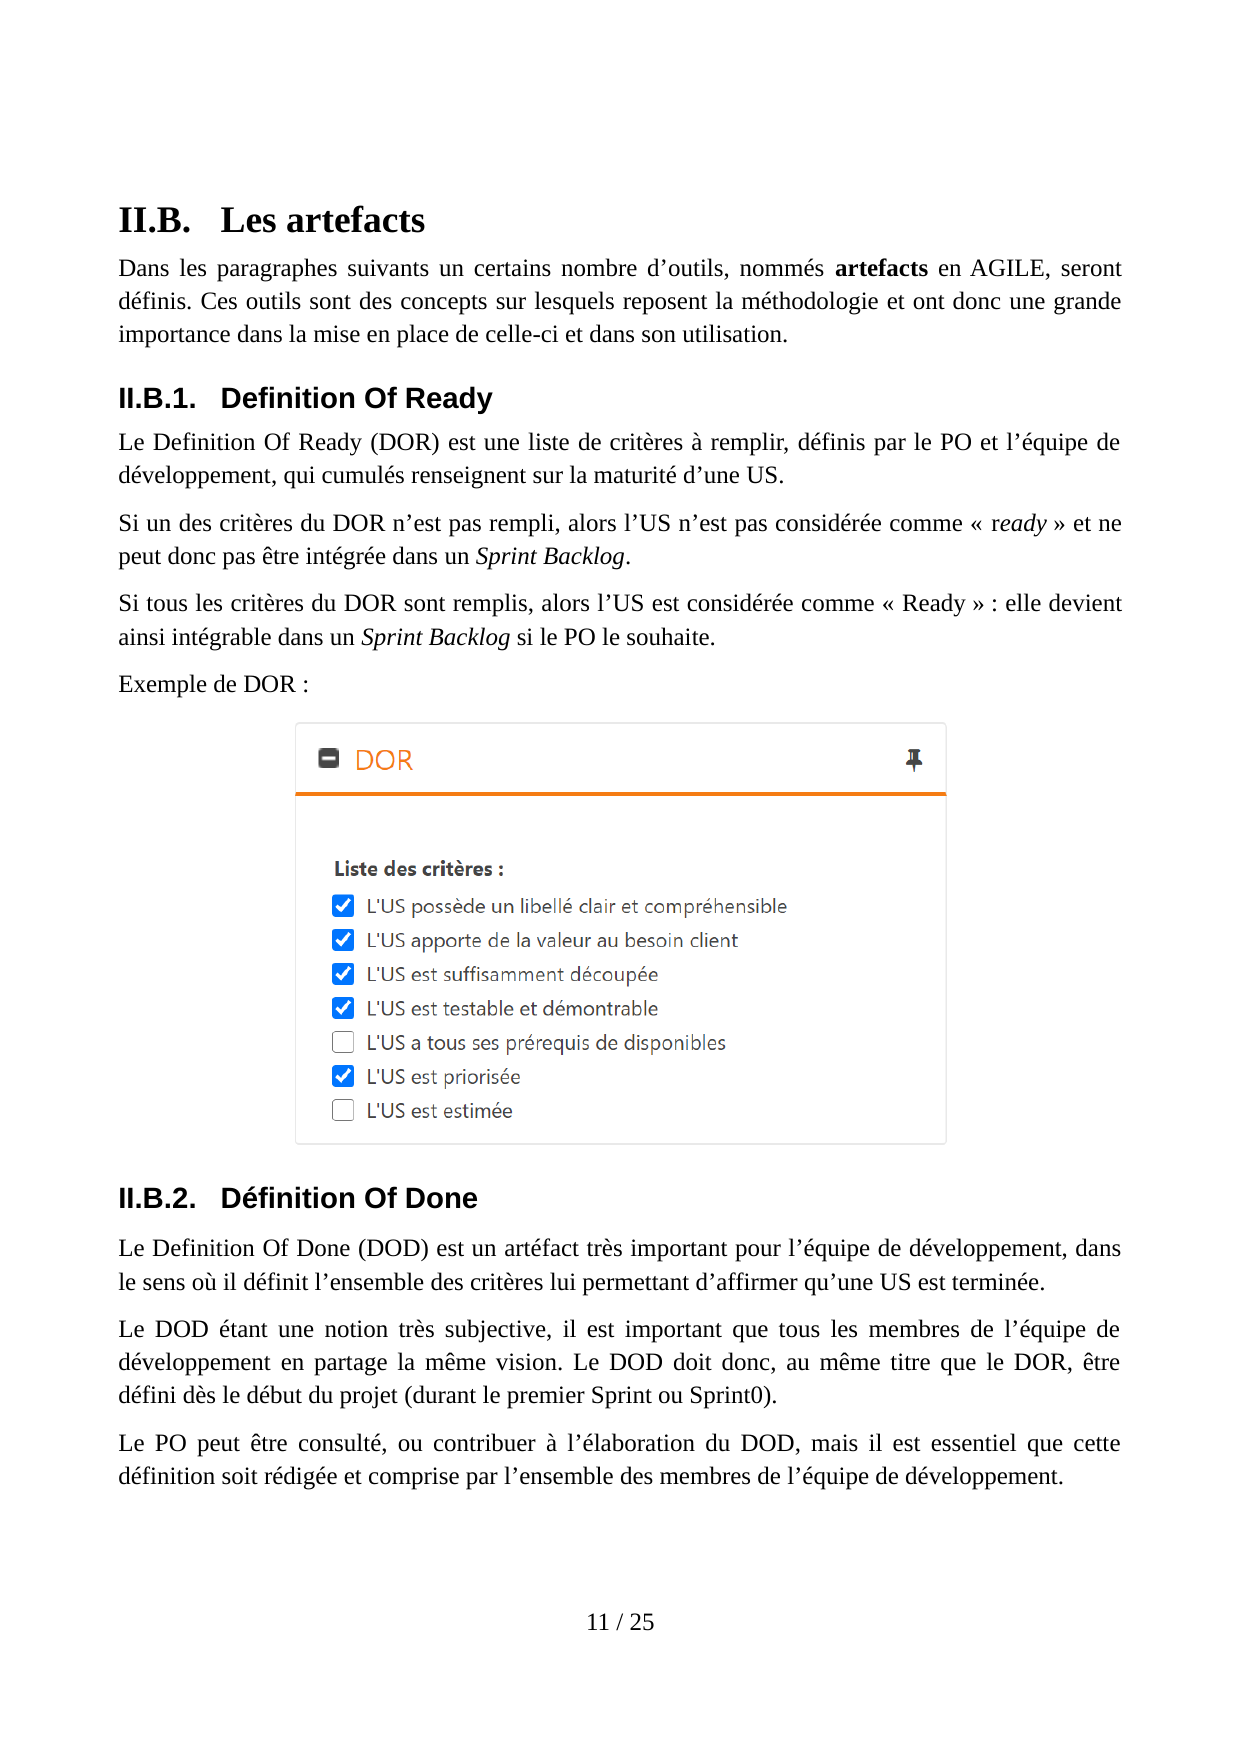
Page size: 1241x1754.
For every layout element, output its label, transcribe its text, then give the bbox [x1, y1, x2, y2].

text Le PO peut être consulté, ou contribuer à l’élaboration du DOD, mais il est essentiel que cette définition soit rédigée et comprise par l’ensemble des membres de l’équipe de développement. [118, 1428, 1122, 1490]
subtitle Les artefacts [118, 197, 1122, 240]
text Le DOD étant une notion très subjective, il est important que tous les membres de l’équipe de développement en partage la même vision. Le DOD doit donc, au même titre que le DOR, être défini dès le début du projet (durant le premier Sprint ou Sprint0). [118, 1314, 1122, 1409]
text Si tous les critères du DOR sont remplis, alors l’US est considérée comme « Ready » : elle devient ainsi intégrable dans un Sprint Backlog si le PO le souhaite. [118, 588, 1122, 650]
subtitle Définition Of Done [118, 1181, 1122, 1215]
text Le Definition Of Ready (DOR) est une liste de critères à remplir, définis par le PO et l’équipe de développement, qui cumulés renseignent sur la maturité d’une US. [118, 427, 1122, 489]
text Exemple de DOR : [118, 669, 1122, 698]
text Le Definition Of Done (DOD) est un artéfact très important pour l’équipe de développement, dans le sens où il définit l’ensemble des critères lui permettant d’affirmer qu’une US est terminée. [118, 1233, 1122, 1295]
picture [290, 716, 950, 1148]
text Dans les paragraphes suivants un certains nombre d’outils, nommés artefacts en AGILE, seront définis. Ces outils sont des concepts sur lesquels reposent la méthodologie et ont donc une grande importance dans la mise en place de celle-ci et dans son utilisation. [118, 253, 1122, 348]
text Si un des critères du DOR n’est pas rempli, alors l’US n’est pas considérée comme « ready » et ne peut donc pas être intégrée dans un Sprint Backlog. [118, 508, 1122, 570]
subtitle Definition Of Ready [118, 381, 1122, 415]
